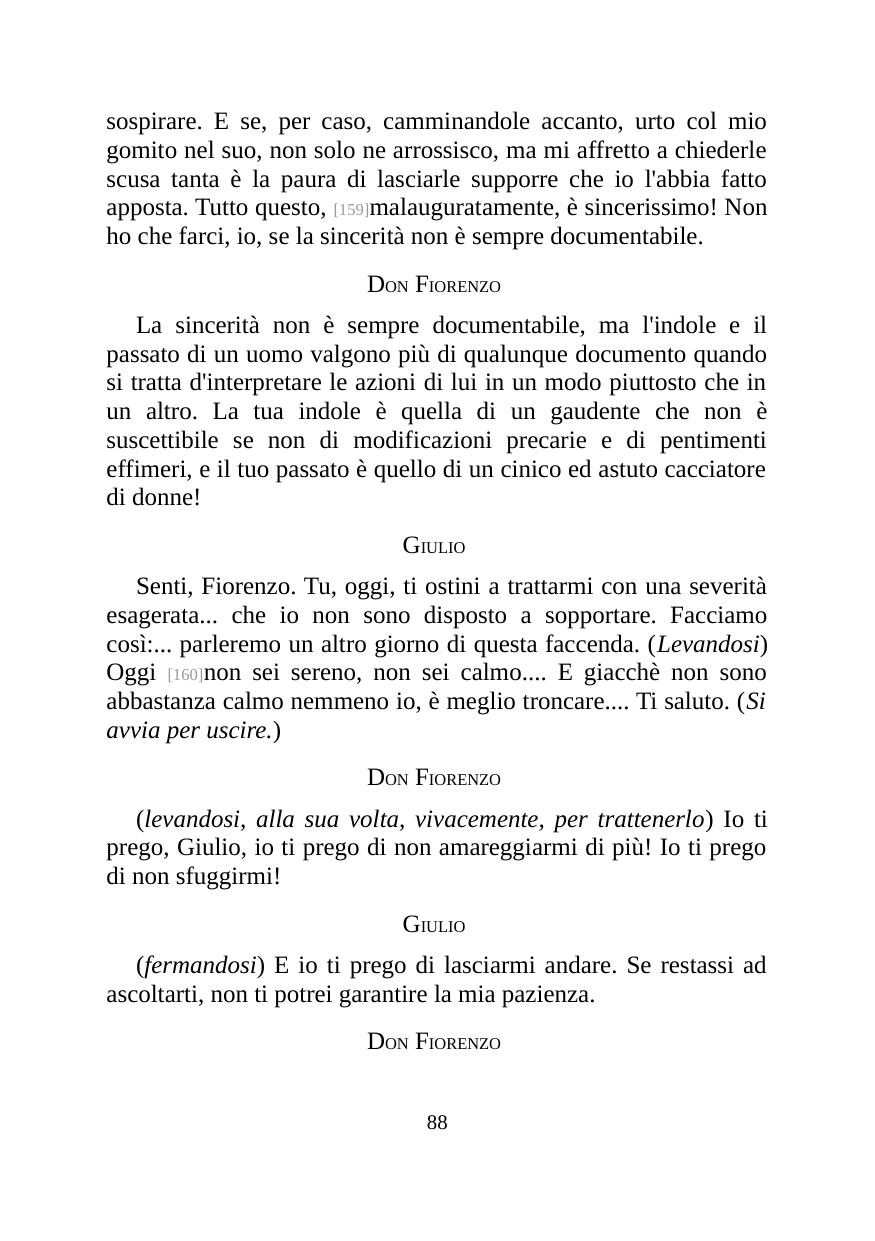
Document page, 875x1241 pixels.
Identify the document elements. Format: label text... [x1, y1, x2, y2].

text Don Fiorenzo [106, 762, 768, 791]
text (fermandosi) E io ti prego di lasciarmi andare. Se restassi ad ascoltarti, non ti potrei garantire la mia pazienza. [106, 950, 768, 1007]
text sospirare. E se, per caso, camminandole accanto, urto col mio gomito nel suo, non solo ne arrossisco, ma mi affretto a chiederle scusa tanta è la paura di lasciarle supporre che io l'abbia fatto apposta. Tutto questo, [159]malauguratamente, è sincerissimo! Non ho che farci, io, se la sincerità non è sempre documentabile. [106, 106, 768, 250]
text (levandosi, alla sua volta, vivacemente, per trattenerlo) Io ti prego, Giulio, io ti prego di non amareggiarmi di più! Io ti prego di non sfuggirmi! [106, 804, 768, 890]
text Senti, Fiorenzo. Tu, oggi, ti ostini a trattarmi con una severità esagerata... che io non sono disposto a sopportare. Facciamo così:... parleremo un altro giorno di questa faccenda. (Levandosi) Oggi [160]non sei sereno, non sei calmo.... E giacchè non sono abbastanza calmo nemmeno io, è meglio troncare.... Ti saluto. (Si avvia per uscire.) [106, 571, 768, 744]
text Giulio [106, 909, 768, 937]
text La sincerità non è sempre documentabile, ma l'indole e il passato di un uomo valgono più di qualunque documento quando si tratta d'interpretare le azioni di lui in un modo piuttosto che in un altro. La tua indole è quella di un gaudente che non è suscettibile se non di modificazioni precarie e di pentimenti effimeri, e il tuo passato è quello di un cinico ed astuto cacciatore di donne! [106, 310, 768, 511]
text Don Fiorenzo [106, 1026, 768, 1055]
text Giulio [106, 530, 768, 559]
text Don Fiorenzo [106, 269, 768, 297]
